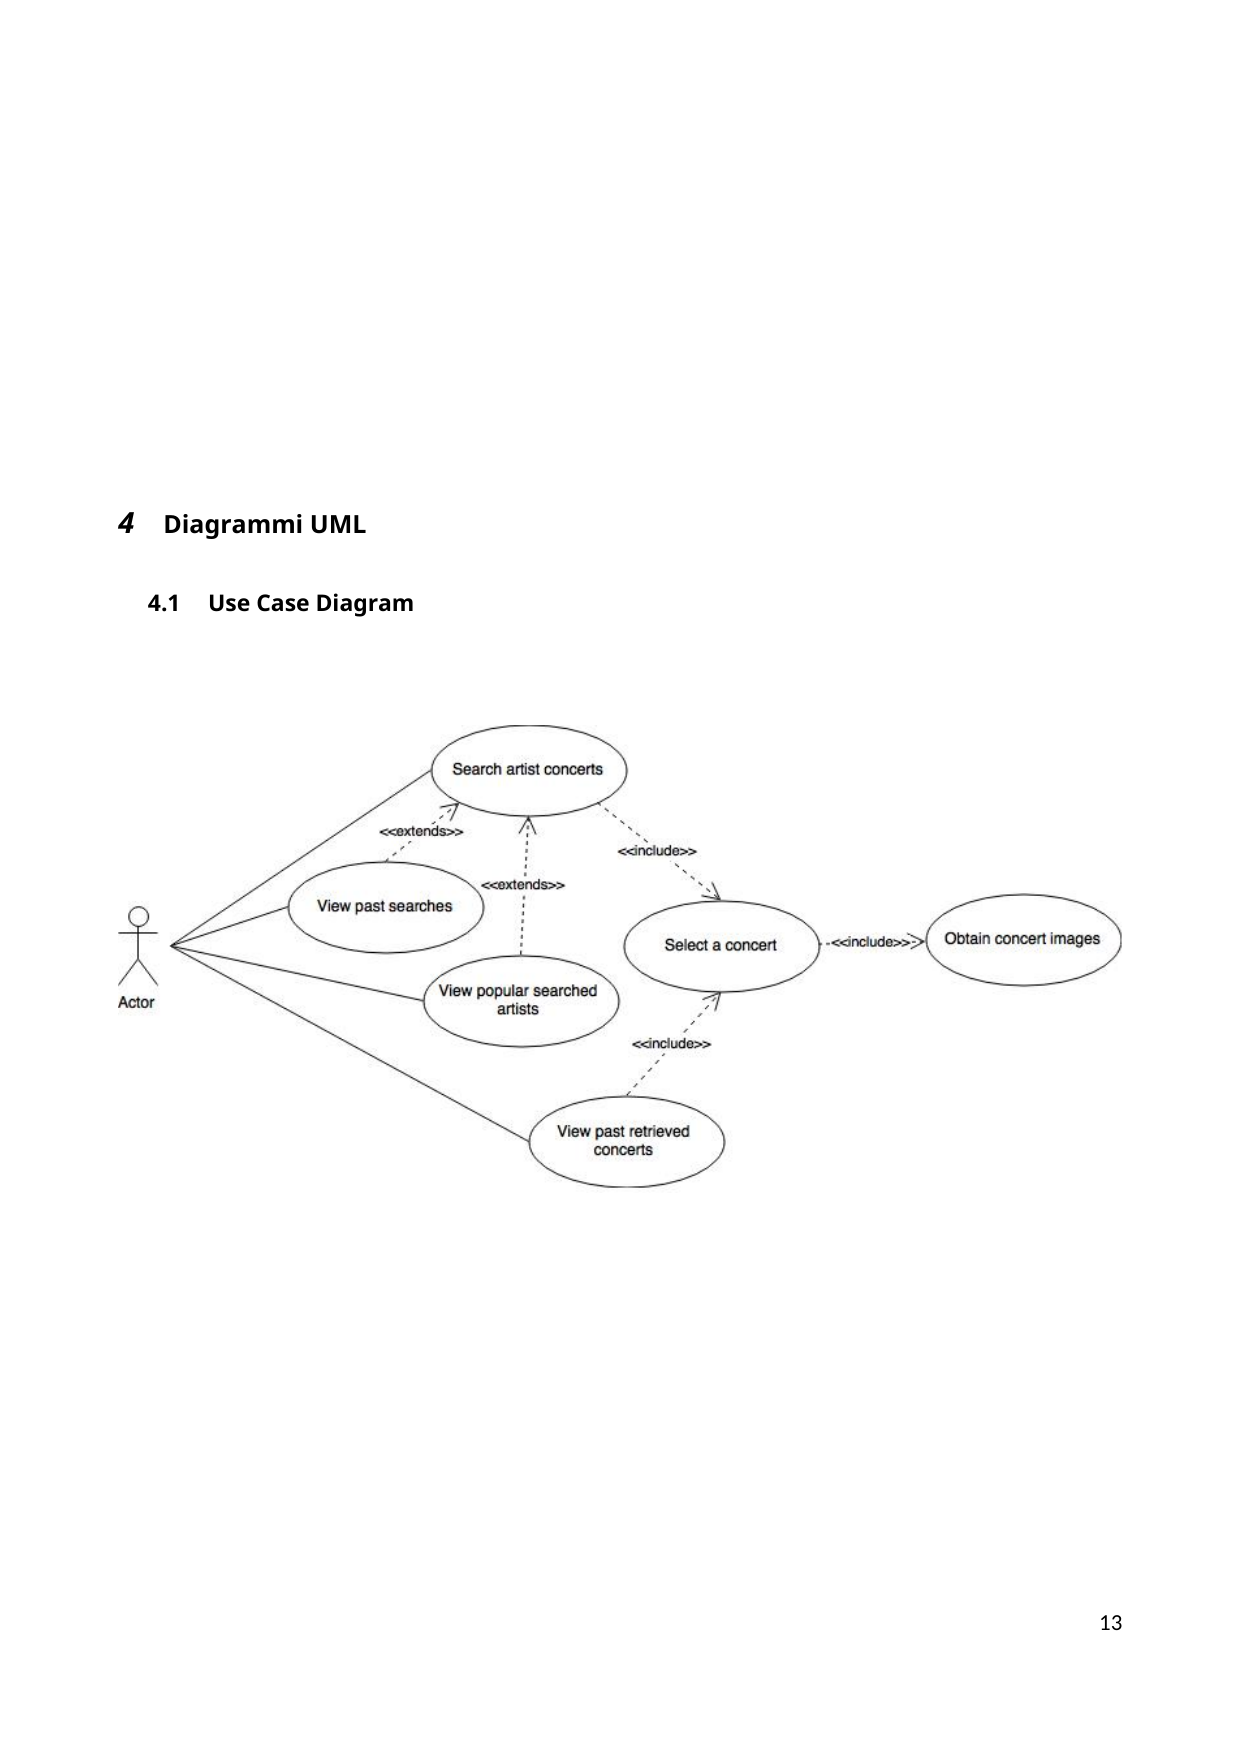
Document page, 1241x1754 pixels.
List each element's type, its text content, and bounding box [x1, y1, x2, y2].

list Diagrammi UML [118, 503, 1122, 542]
list Use Case Diagram [148, 587, 1122, 618]
picture [118, 725, 1123, 1193]
